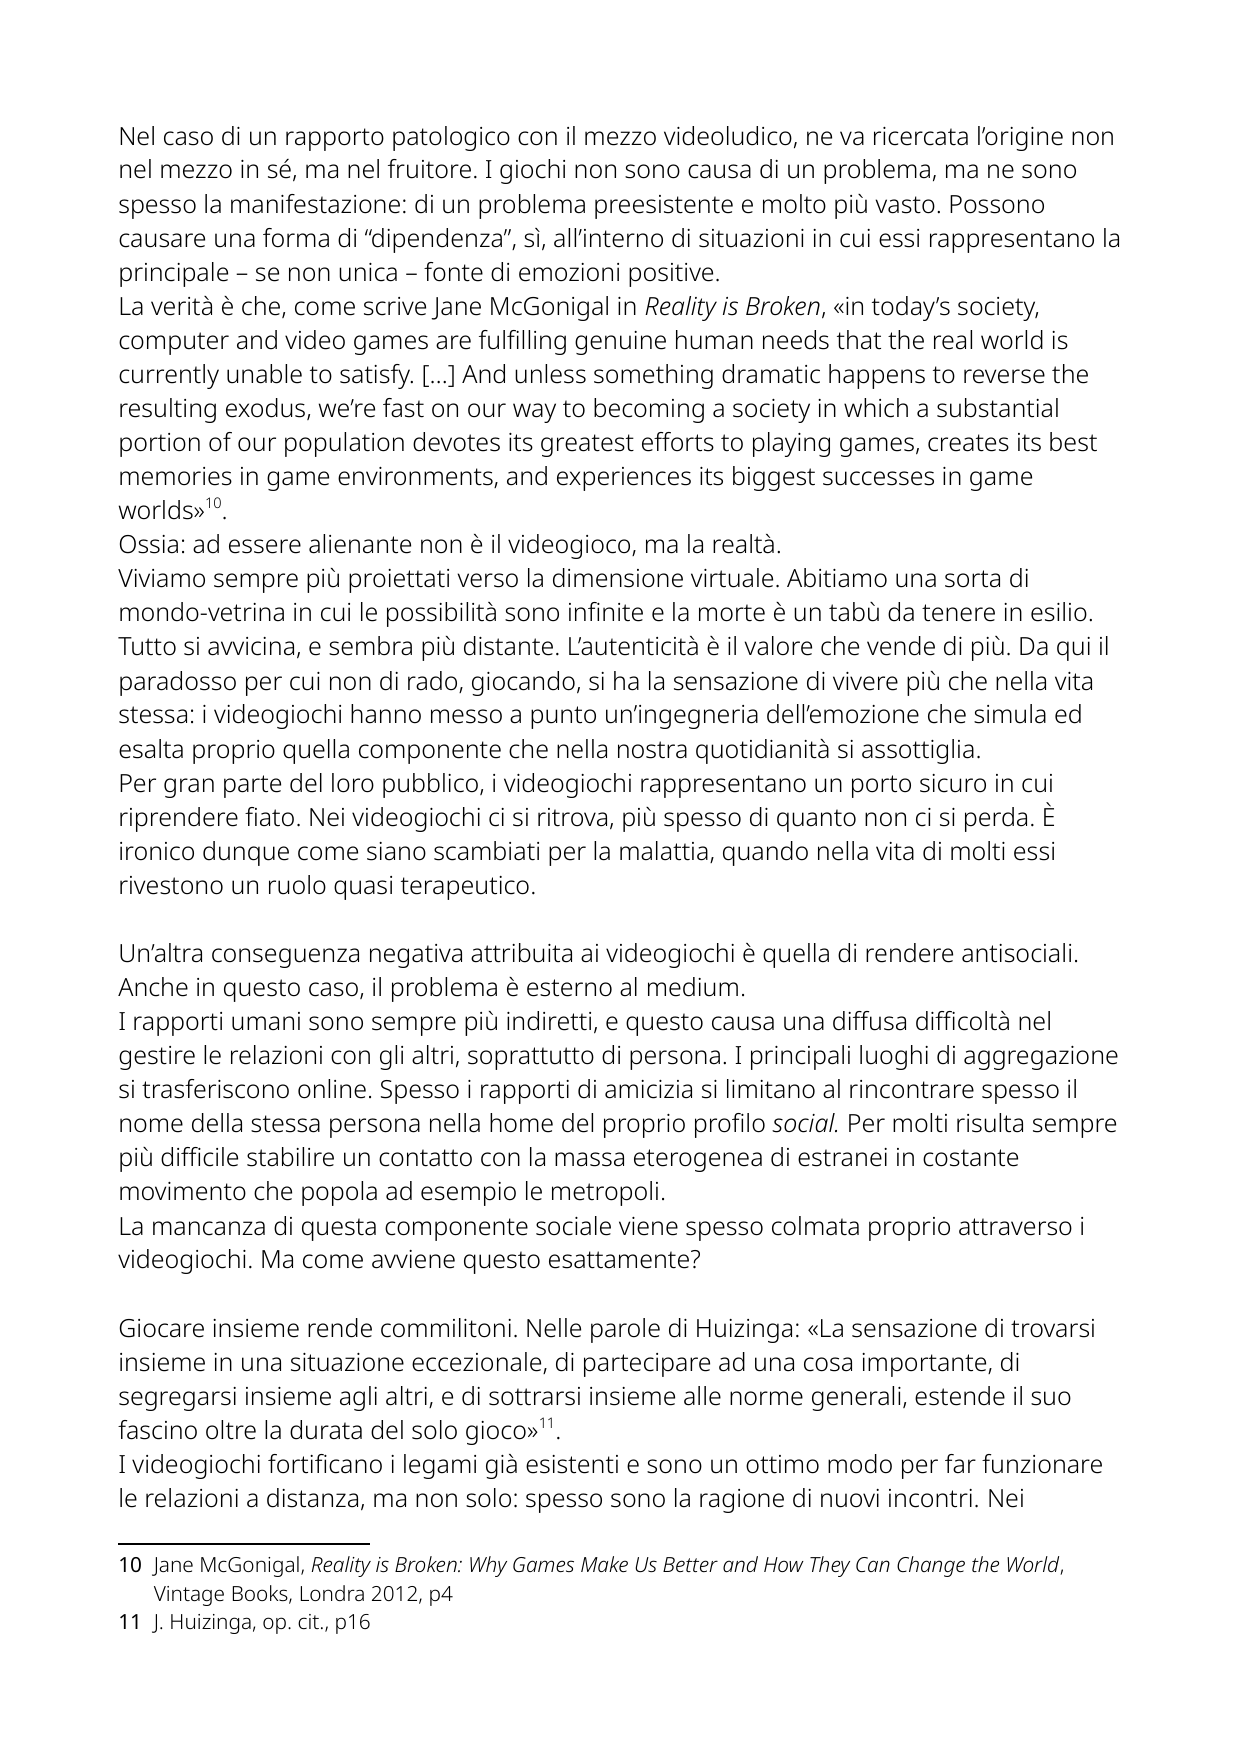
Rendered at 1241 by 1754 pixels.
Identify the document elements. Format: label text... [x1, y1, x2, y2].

text I videogiochi fortificano i legami già esistenti e sono un ottimo modo per far funzionare le relazioni a distanza, ma non solo: spesso sono la ragione di nuovi incontri. Nei [118, 1447, 1122, 1515]
text I rapporti umani sono sempre più indiretti, e questo causa una diffusa difficoltà nel gestire le relazioni con gli altri, soprattutto di persona. I principali luoghi di aggregazione si trasferiscono online. Spesso i rapporti di amicizia si limitano al rincontrare spesso il nome della stessa persona nella home del proprio profilo social. Per molti risulta sempre più difficile stabilire un contatto con la massa eterogenea di estranei in costante movimento che popola ad esempio le metropoli. [118, 1004, 1122, 1208]
text Jane McGonigal, Reality is Broken: Why Games Make Us Better and How They Can Change the World, Vintage Books, Londra 2012, p4 [118, 1551, 1122, 1607]
text Ossia: ad essere alienante non è il videogioco, ma la realtà. [118, 527, 1122, 561]
text J. Huizinga, op. cit., p16 [118, 1607, 1122, 1636]
text Viviamo sempre più proiettati verso la dimensione virtuale. Abitiamo una sorta di mondo-vetrina in cui le possibilità sono infinite e la morte è un tabù da tenere in esilio. Tutto si avvicina, e sembra più distante. L’autenticità è il valore che vende di più. Da qui il paradosso per cui non di rado, giocando, si ha la sensazione di vivere più che nella vita stessa: i videogiochi hanno messo a punto un’ingegneria dell’emozione che simula ed esalta proprio quella componente che nella nostra quotidianità si assottiglia. [118, 561, 1122, 765]
text La verità è che, come scrive Jane McGonigal in Reality is Broken, «in today’s society, computer and video games are fulfilling genuine human needs that the real world is currently unable to satisfy. […] And unless something dramatic happens to reverse the resulting exodus, we’re fast on our way to becoming a society in which a substantial portion of our population devotes its greatest efforts to playing games, creates its best memories in game environments, and experiences its biggest successes in game worlds». [118, 288, 1122, 527]
text Anche in questo caso, il problema è esterno al medium. [118, 970, 1122, 1004]
text Un’altra conseguenza negativa attribuita ai videogiochi è quella di rendere antisociali. [118, 936, 1122, 970]
text Giocare insieme rende commilitoni. Nelle parole di Huizinga: «La sensazione di trovarsi insieme in una situazione eccezionale, di partecipare ad una cosa importante, di segregarsi insieme agli altri, e di sottrarsi insieme alle norme generali, estende il suo fascino oltre la durata del solo gioco». [118, 1310, 1122, 1447]
text Nel caso di un rapporto patologico con il mezzo videoludico, ne va ricercata l’origine non nel mezzo in sé, ma nel fruitore. I giochi non sono causa di un problema, ma ne sono spesso la manifestazione: di un problema preesistente e molto più vasto. Possono causare una forma di “dipendenza”, sì, all’interno di situazioni in cui essi rappresentano la principale – se non unica – fonte di emozioni positive. [118, 118, 1122, 288]
text Per gran parte del loro pubblico, i videogiochi rappresentano un porto sicuro in cui riprendere fiato. Nei videogiochi ci si ritrova, più spesso di quanto non ci si perda. È ironico dunque come siano scambiati per la malattia, quando nella vita di molti essi rivestono un ruolo quasi terapeutico. [118, 765, 1122, 902]
text La mancanza di questa componente sociale viene spesso colmata proprio attraverso i videogiochi. Ma come avviene questo esattamente? [118, 1208, 1122, 1276]
